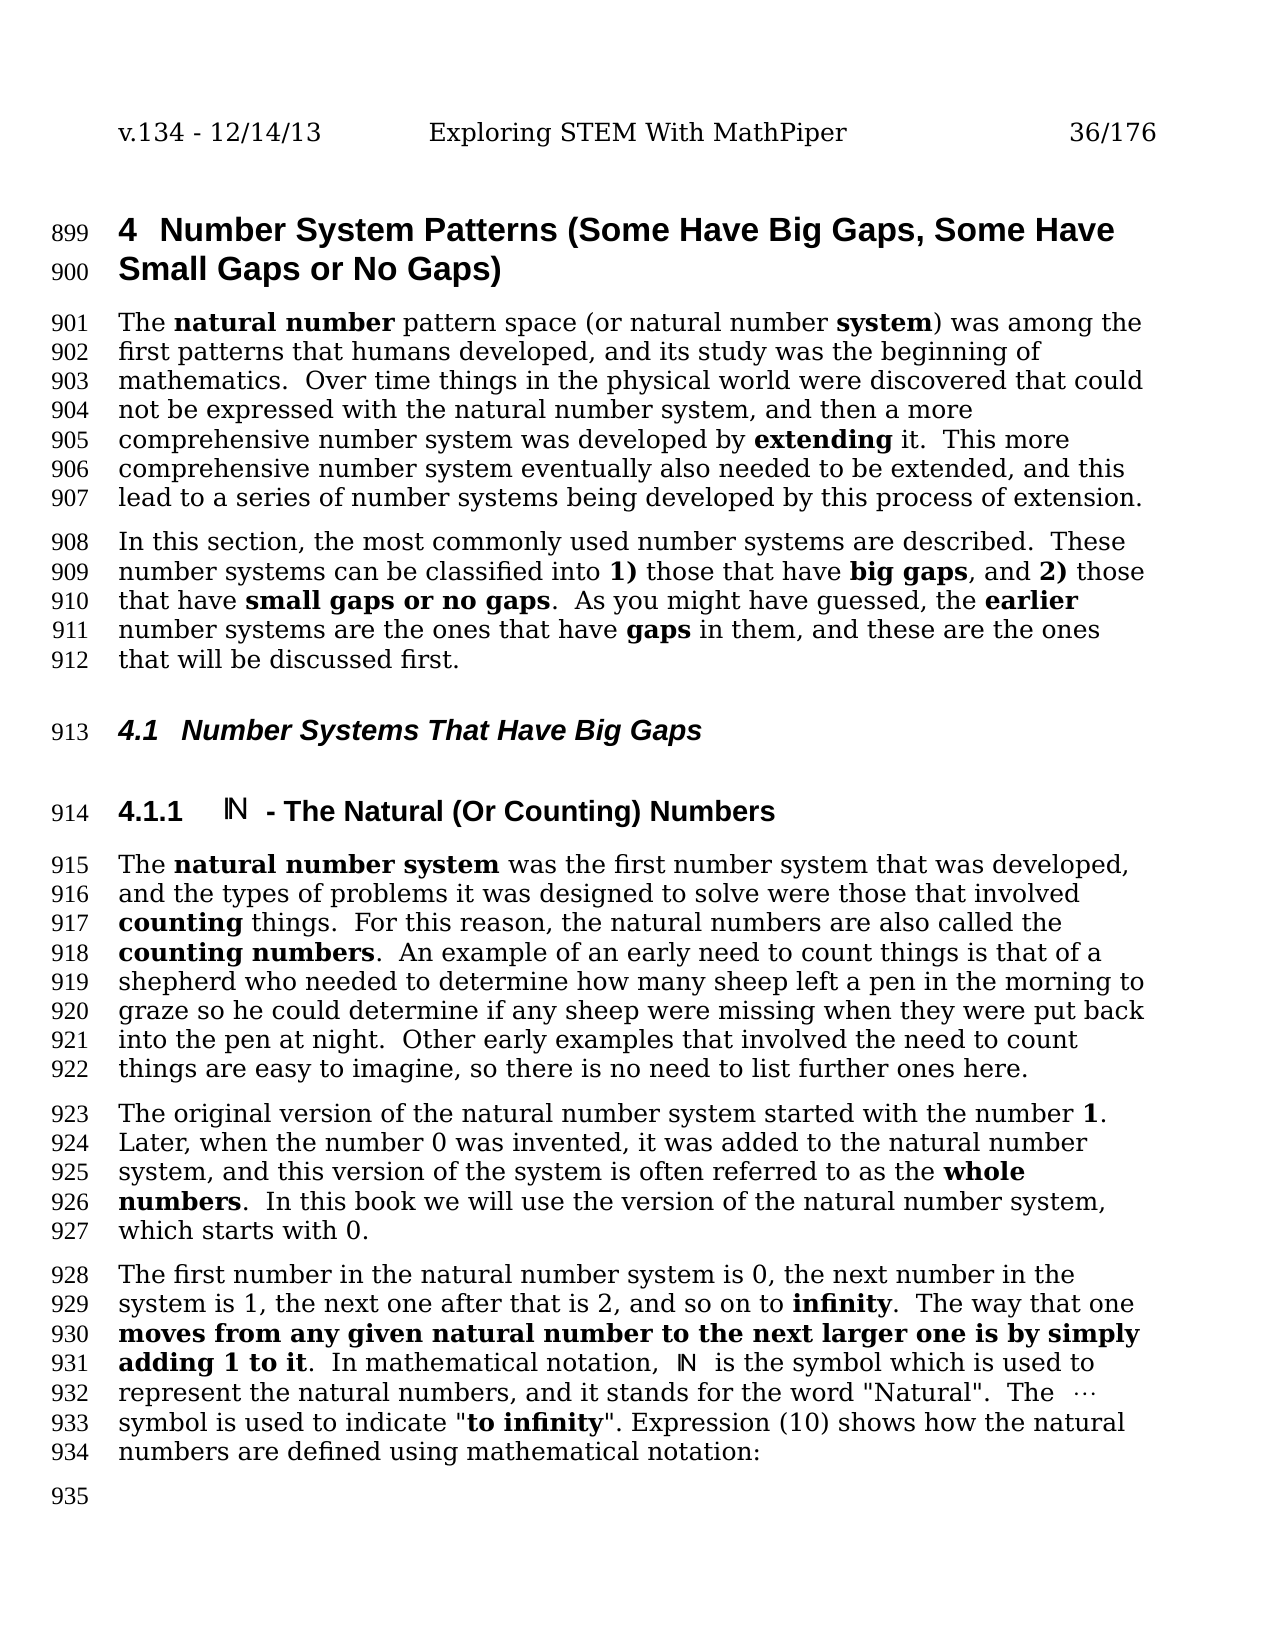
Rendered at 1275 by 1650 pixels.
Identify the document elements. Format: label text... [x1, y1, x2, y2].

text The natural number pattern space (or natural number system) was among the first patterns that humans developed, and its study was the beginning of mathematics. Over time things in the physical world were discovered that could not be expressed with the natural number system, and then a more comprehensive number system was developed by extending it. This more comprehensive number system eventually also needed to be extended, and this lead to a series of number systems being developed by this process of extension. [118, 308, 1157, 513]
subtitle Number Systems That Have Big Gaps [118, 713, 1157, 747]
subtitle Number System Patterns (Some Have Big Gaps, Some Have Small Gaps or No Gaps) [118, 210, 1157, 287]
text The first number in the natural number system is 0, the next number in the system is 1, the next one after that is 2, and so on to infinity. The way that one moves from any given natural number to the next larger one is by simply adding 1 to it. In mathematical notation,is the symbol which is used to represent the natural numbers, and it stands for the word "Natural". Thesymbol is used to indicate "to infinity". Expression (10) shows how the natural numbers are defined using mathematical notation: [118, 1260, 1157, 1466]
subtitle - The Natural (Or Counting) Numbers [118, 792, 1157, 829]
text The original version of the natural number system started with the number 1. Later, when the number 0 was invented, it was added to the natural number system, and this version of the system is often referred to as the whole numbers. In this book we will use the version of the natural number system, which starts with 0. [118, 1099, 1157, 1245]
text The natural number system was the first number system that was developed, and the types of problems it was designed to solve were those that involved counting things. For this reason, the natural numbers are also called the counting numbers. An example of an early need to count things is that of a shepherd who needed to determine how many sheep left a pen in the morning to graze so he could determine if any sheep were missing when they were put back into the pen at night. Other early examples that involved the need to count things are easy to imagine, so there is no need to list further ones here. [118, 850, 1157, 1084]
text In this section, the most commonly used number systems are described. These number systems can be classified into 1) those that have big gaps, and 2) those that have small gaps or no gaps. As you might have guessed, the earlier number systems are the ones that have gaps in them, and these are the ones that will be discussed first. [118, 528, 1157, 674]
